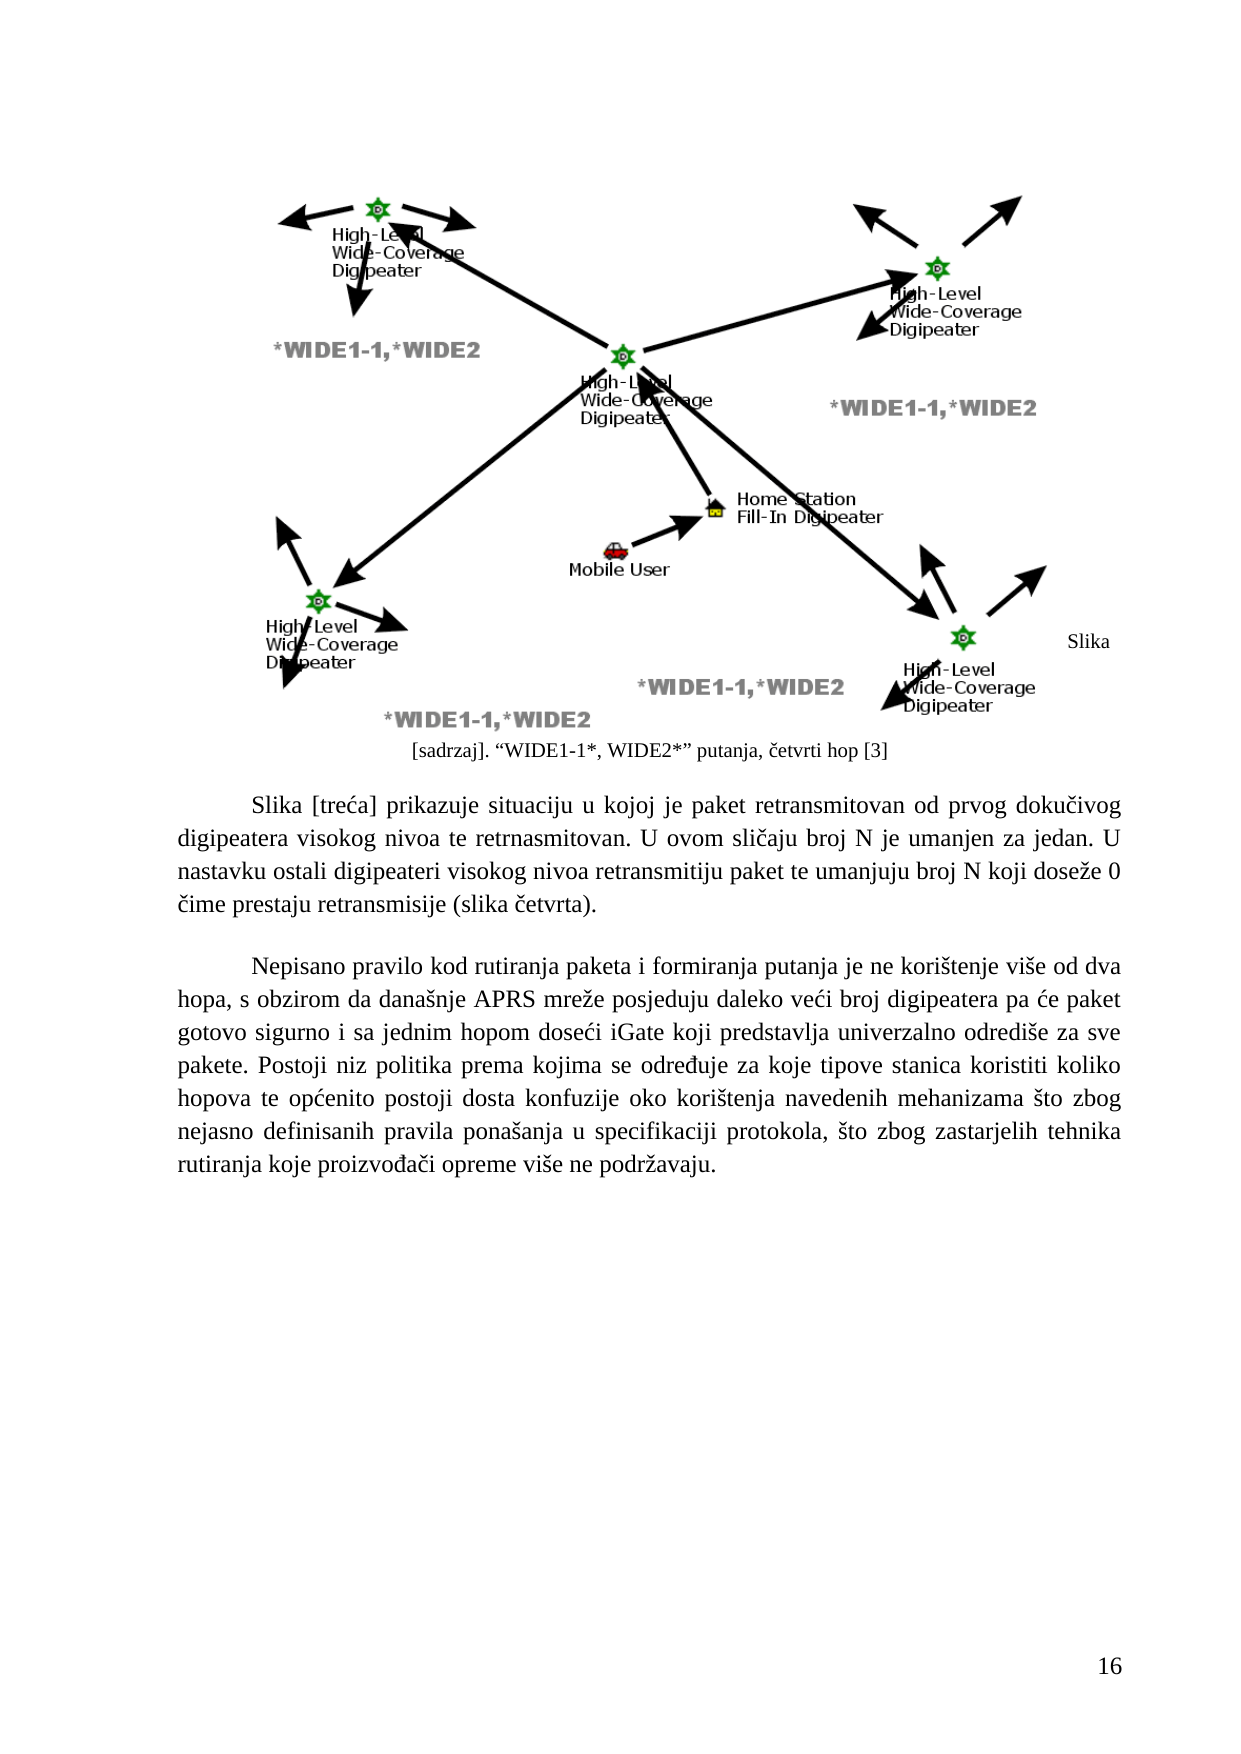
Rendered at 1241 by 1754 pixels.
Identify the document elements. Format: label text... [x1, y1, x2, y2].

text Slika [sadrzaj]. “WIDE1-1*, WIDE2*” putanja, četvrti hop [3] [177, 629, 1122, 762]
picture [244, 186, 1055, 738]
text Slika [treća] prikazuje situaciju u kojoj je paket retransmitovan od prvog dokučivog digipeatera visokog nivoa te retrnasmitovan. U ovom sličaju broj N je umanjen za jedan. U nastavku ostali digipeateri visokog nivoa retransmitiju paket te umanjuju broj N koji doseže 0 čime prestaju retransmisije (slika četvrta). [177, 790, 1122, 918]
text Nepisano pravilo kod rutiranja paketa i formiranja putanja je ne korištenje više od dva hopa, s obzirom da današnje APRS mreže posjeduju daleko veći broj digipeatera pa će paket gotovo sigurno i sa jednim hopom doseći iGate koji predstavlja univerzalno odrediše za sve pakete. Postoji niz politika prema kojima se određuje za koje tipove stanica koristiti koliko hopova te općenito postoji dosta konfuzije oko korištenja navedenih mehanizama što zbog nejasno definisanih pravila ponašanja u specifikaciji protokola, što zbog zastarjelih tehnika rutiranja koje proizvođači opreme više ne podržavaju. [177, 951, 1122, 1178]
